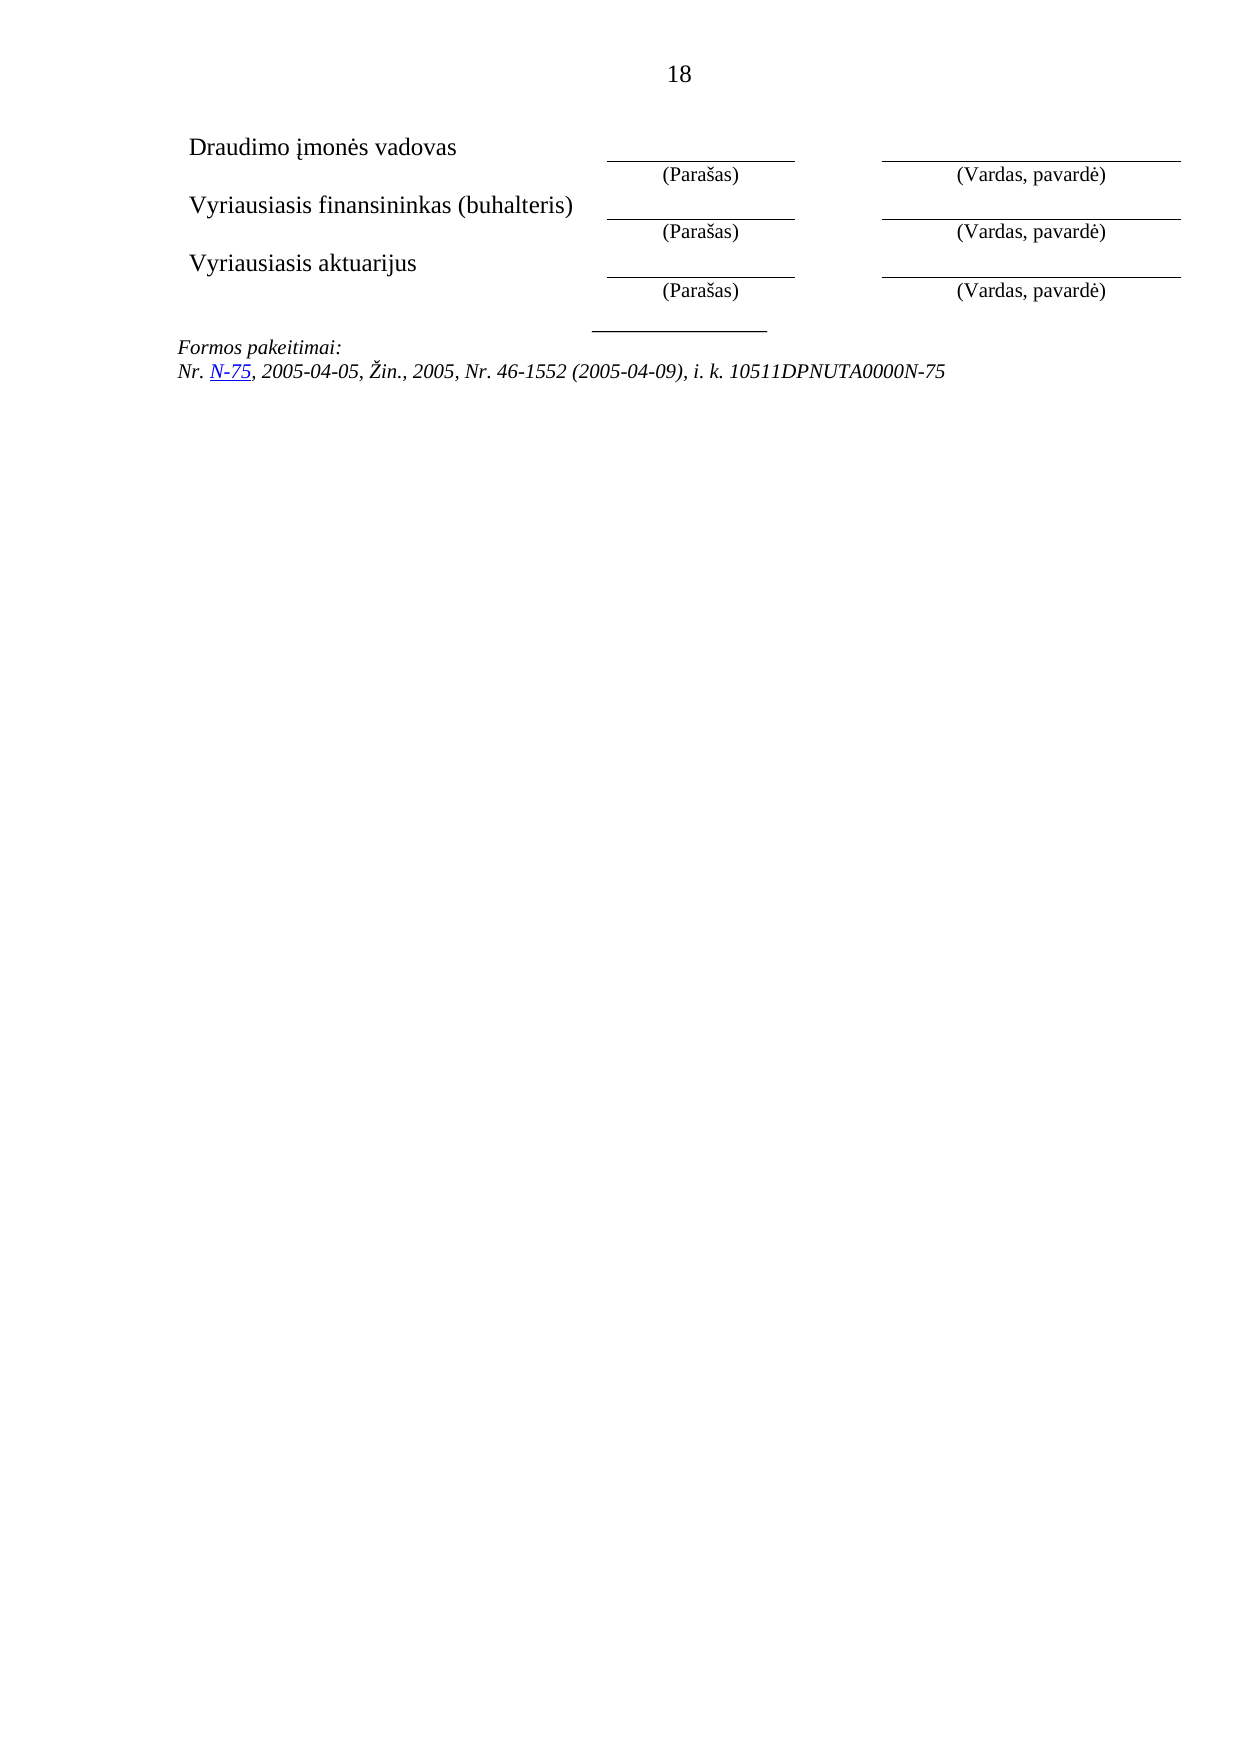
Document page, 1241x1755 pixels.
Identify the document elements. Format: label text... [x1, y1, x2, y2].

table_cell (Parašas) [607, 278, 794, 306]
table_header [882, 132, 1181, 161]
table_cell [882, 248, 1181, 277]
table_cell [607, 190, 794, 219]
table_cell [177, 161, 607, 190]
text ______________ [177, 306, 1181, 335]
table_cell Vyriausiasis finansininkas (buhalteris) [177, 190, 607, 219]
table_cell (Vardas, pavardė) [882, 278, 1181, 306]
table_cell [795, 161, 882, 190]
table_cell [177, 219, 607, 248]
text Formos pakeitimai: [177, 335, 1181, 359]
table_cell [607, 248, 794, 277]
text Nr. N-75, 2005-04-05, Žin., 2005, Nr. 46-1552 (2005-04-09), i. k. 10511DPNUTA0000N-75 [177, 359, 1181, 383]
table_cell [795, 219, 882, 248]
table_cell (Parašas) [607, 162, 794, 190]
table_header [795, 132, 882, 161]
table_header Draudimo įmonės vadovas [177, 132, 607, 161]
table_header [607, 132, 794, 161]
table_cell (Parašas) [607, 220, 794, 248]
table_cell [177, 277, 607, 306]
table_cell [882, 190, 1181, 219]
table_cell (Vardas, pavardė) [882, 220, 1181, 248]
table_cell Vyriausiasis aktuarijus [177, 248, 607, 277]
table_cell [795, 190, 882, 219]
table_cell (Vardas, pavardė) [882, 162, 1181, 190]
table_cell [795, 248, 882, 277]
table_cell [795, 277, 882, 306]
